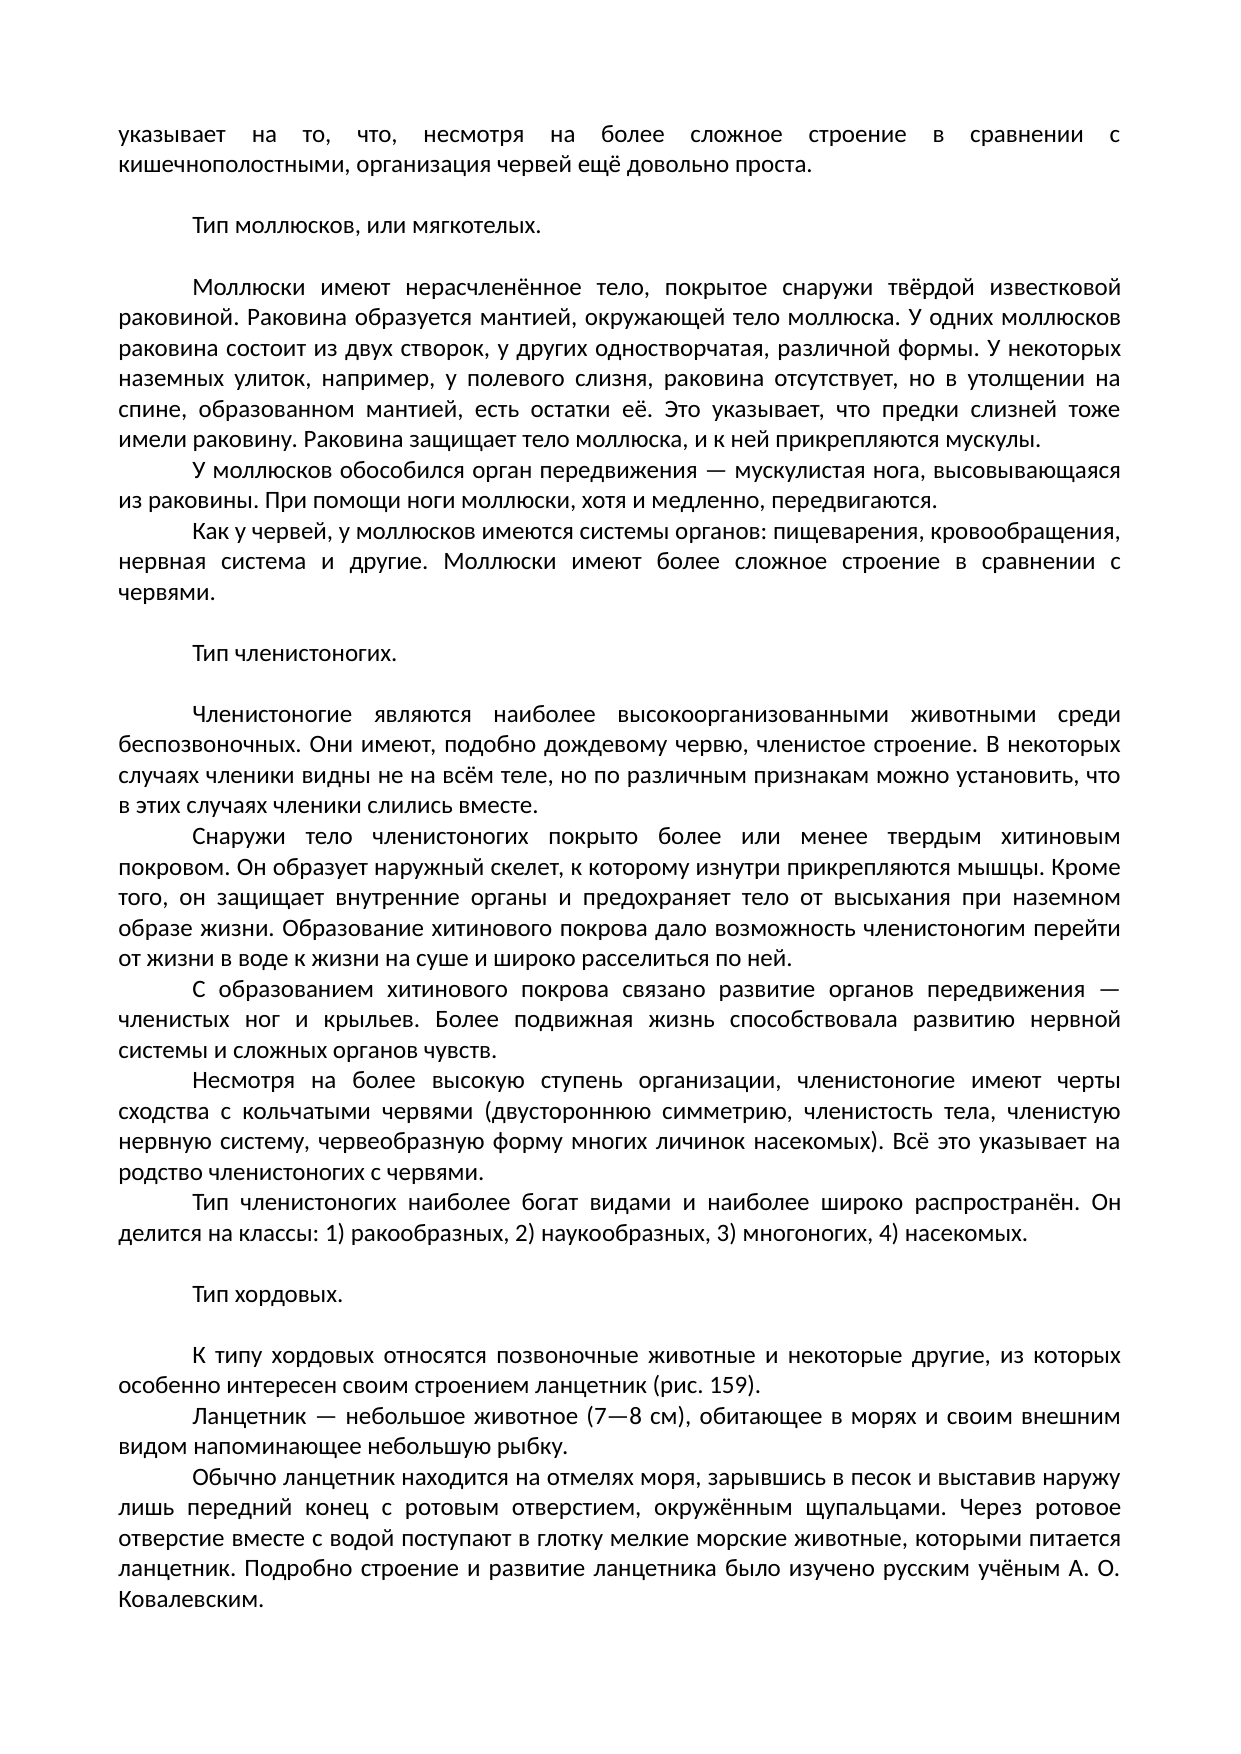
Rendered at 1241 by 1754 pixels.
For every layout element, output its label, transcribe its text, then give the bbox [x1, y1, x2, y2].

text Тип моллюсков, или мягкотелых. [118, 210, 1122, 240]
text С образованием хитинового покрова связано развитие органов передвижения — членистых ног и крыльев. Более подвижная жизнь способствовала развитию нервной системы и сложных органов чувств. [118, 973, 1122, 1064]
text К типу хордовых относятся позвоночные животные и некоторые другие, из которых особенно интересен своим строением ланцетник (рис. 159). [118, 1339, 1122, 1400]
text Ланцетник — небольшое животное (7—8 см), обитающее в морях и своим внешним видом напоминающее небольшую рыбку. [118, 1400, 1122, 1461]
text Тип членистоногих наиболее богат видами и наиболее широко распространён. Он делится на классы: 1) ракообразных, 2) наукообразных, 3) многоногих, 4) насекомых. [118, 1186, 1122, 1247]
text Обычно ланцетник находится на отмелях моря, зарывшись в песок и выставив наружу лишь передний конец с ротовым отверстием, окружённым щупальцами. Через ротовое отверстие вместе с водой поступают в глотку мелкие морские животные, которыми питается ланцетник. Подробно строение и развитие ланцетника было изучено русским учёным А. О. Ковалевским. [118, 1461, 1122, 1614]
text Моллюски имеют нерасчленённое тело, покрытое снаружи твёрдой известковой раковиной. Раковина образуется мантией, окружающей тело моллюска. У одних моллюсков раковина состоит из двух створок, у других одностворчатая, различной формы. У некоторых наземных улиток, например, у полевого слизня, раковина отсутствует, но в утолщении на спине, образованном мантией, есть остатки её. Это указывает, что предки слизней тоже имели раковину. Раковина защищает тело моллюска, и к ней прикрепляются мускулы. [118, 271, 1122, 454]
text указывает на то, что, несмотря на более сложное строение в сравнении с кишечнополостными, организация червей ещё довольно проста. [118, 118, 1122, 179]
text Снаружи тело членистоногих покрыто более или менее твердым хитиновым покровом. Он образует наружный скелет, к которому изнутри прикрепляются мышцы. Кроме того, он защищает внутренние органы и предохраняет тело от высыхания при наземном образе жизни. Образование хитинового покрова дало возможность членистоногим перейти от жизни в воде к жизни на суше и широко расселиться по ней. [118, 820, 1122, 973]
text Как у червей, у моллюсков имеются системы органов: пищеварения, кровообращения, нервная система и другие. Моллюски имеют более сложное строение в сравнении с червями. [118, 515, 1122, 606]
text У моллюсков обособился орган передвижения — мускулистая нога, высовывающаяся из раковины. При помощи ноги моллюски, хотя и медленно, передвигаются. [118, 454, 1122, 515]
text Тип хордовых. [118, 1278, 1122, 1308]
text Членистоногие являются наиболее высокоорганизованными животными среди беспозвоночных. Они имеют, подобно дождевому червю, членистое строение. В некоторых случаях членики видны не на всём теле, но по различным признакам можно установить, что в этих случаях членики слились вместе. [118, 698, 1122, 820]
text Тип членистоногих. [118, 637, 1122, 667]
text Несмотря на более высокую ступень организации, членистоногие имеют черты сходства с кольчатыми червями (двустороннюю симметрию, членистость тела, членистую нервную систему, червеобразную форму многих личинок насекомых). Всё это указывает на родство членистоногих с червями. [118, 1064, 1122, 1186]
